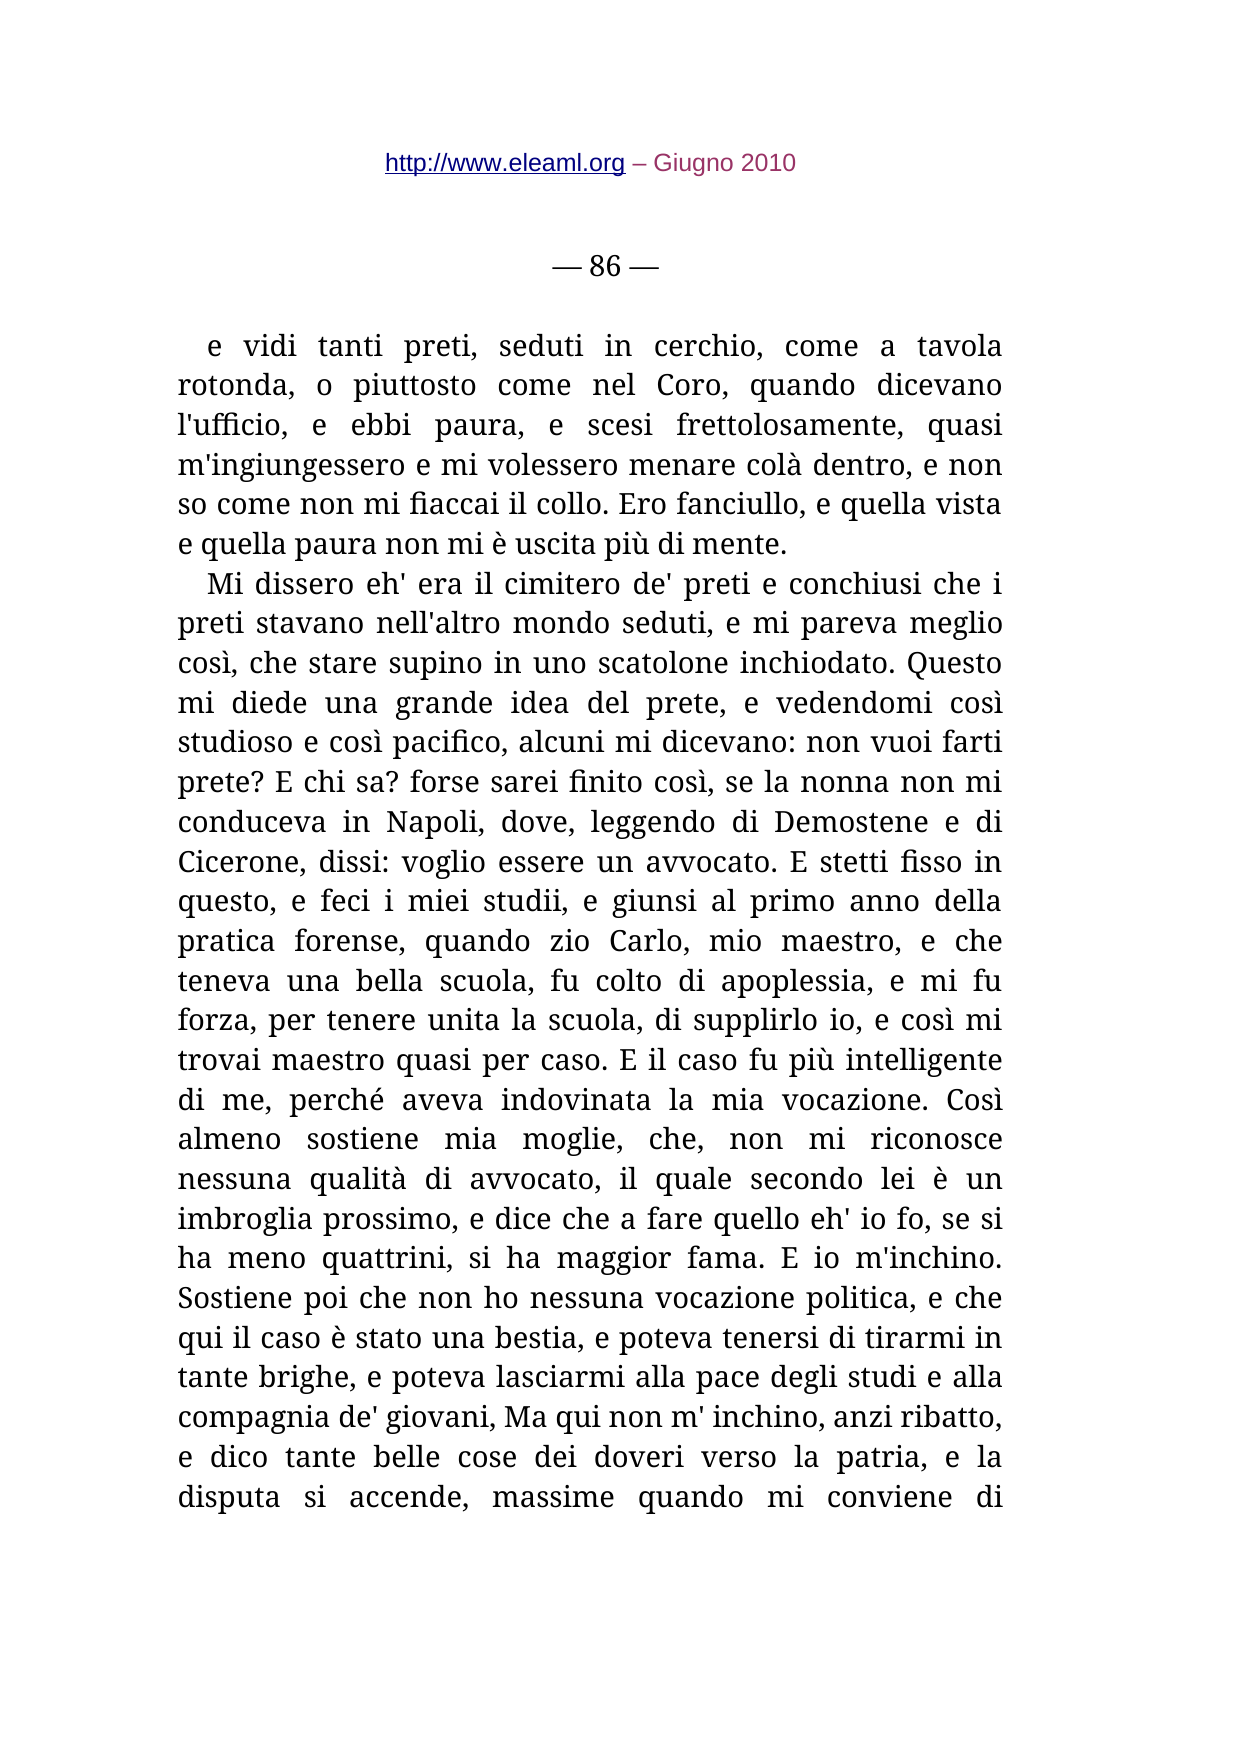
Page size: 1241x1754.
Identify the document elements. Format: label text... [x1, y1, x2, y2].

text — 86 — [177, 246, 1004, 285]
text Mi dissero eh' era il cimitero de' preti e conchiusi che i preti stavano nell'altro mondo seduti, e mi pareva meglio così, che stare supino in uno scatolone inchiodato. Questo mi diede una grande idea del prete, e vedendomi così studioso e così pacifico, alcuni mi dicevano: non vuoi farti prete? E chi sa? forse sarei finito così, se la nonna non mi conduceva in Napoli, dove, leggendo di Demostene e di Cicerone, dissi: voglio essere un avvocato. E stetti fisso in questo, e feci i miei studii, e giunsi al primo anno della pratica forense, quando zio Carlo, mio maestro, e che teneva una bella scuola, fu colto di apoplessia, e mi fu forza, per tenere unita la scuola, di supplirlo io, e così mi trovai maestro quasi per caso. E il caso fu più intelligente di me, perché aveva indovinata la mia vocazione. Così almeno sostiene mia moglie, che, non mi riconosce nessuna qualità di avvocato, il quale secondo lei è un imbroglia prossimo, e dice che a fare quello eh' io fo, se si ha meno quattrini, si ha maggior fama. E io m'inchino. Sostiene poi che non ho nessuna vocazione politica, e che qui il caso è stato una bestia, e poteva tenersi di tirarmi in tante brighe, e poteva lasciarmi alla pace degli studi e alla compagnia de' giovani, Ma qui non m' inchino, anzi ribatto, e dico tante belle cose dei doveri verso la patria, e la disputa si accende, massime quando mi conviene di [177, 563, 1004, 1516]
text e vidi tanti preti, seduti in cerchio, come a tavola rotonda, o piuttosto come nel Coro, quando dicevano l'ufficio, e ebbi paura, e scesi frettolosamente, quasi m'ingiungessero e mi volessero menare colà dentro, e non so come non mi fiaccai il collo. Ero fanciullo, e quella vista e quella paura non mi è uscita più di mente. [177, 325, 1004, 563]
